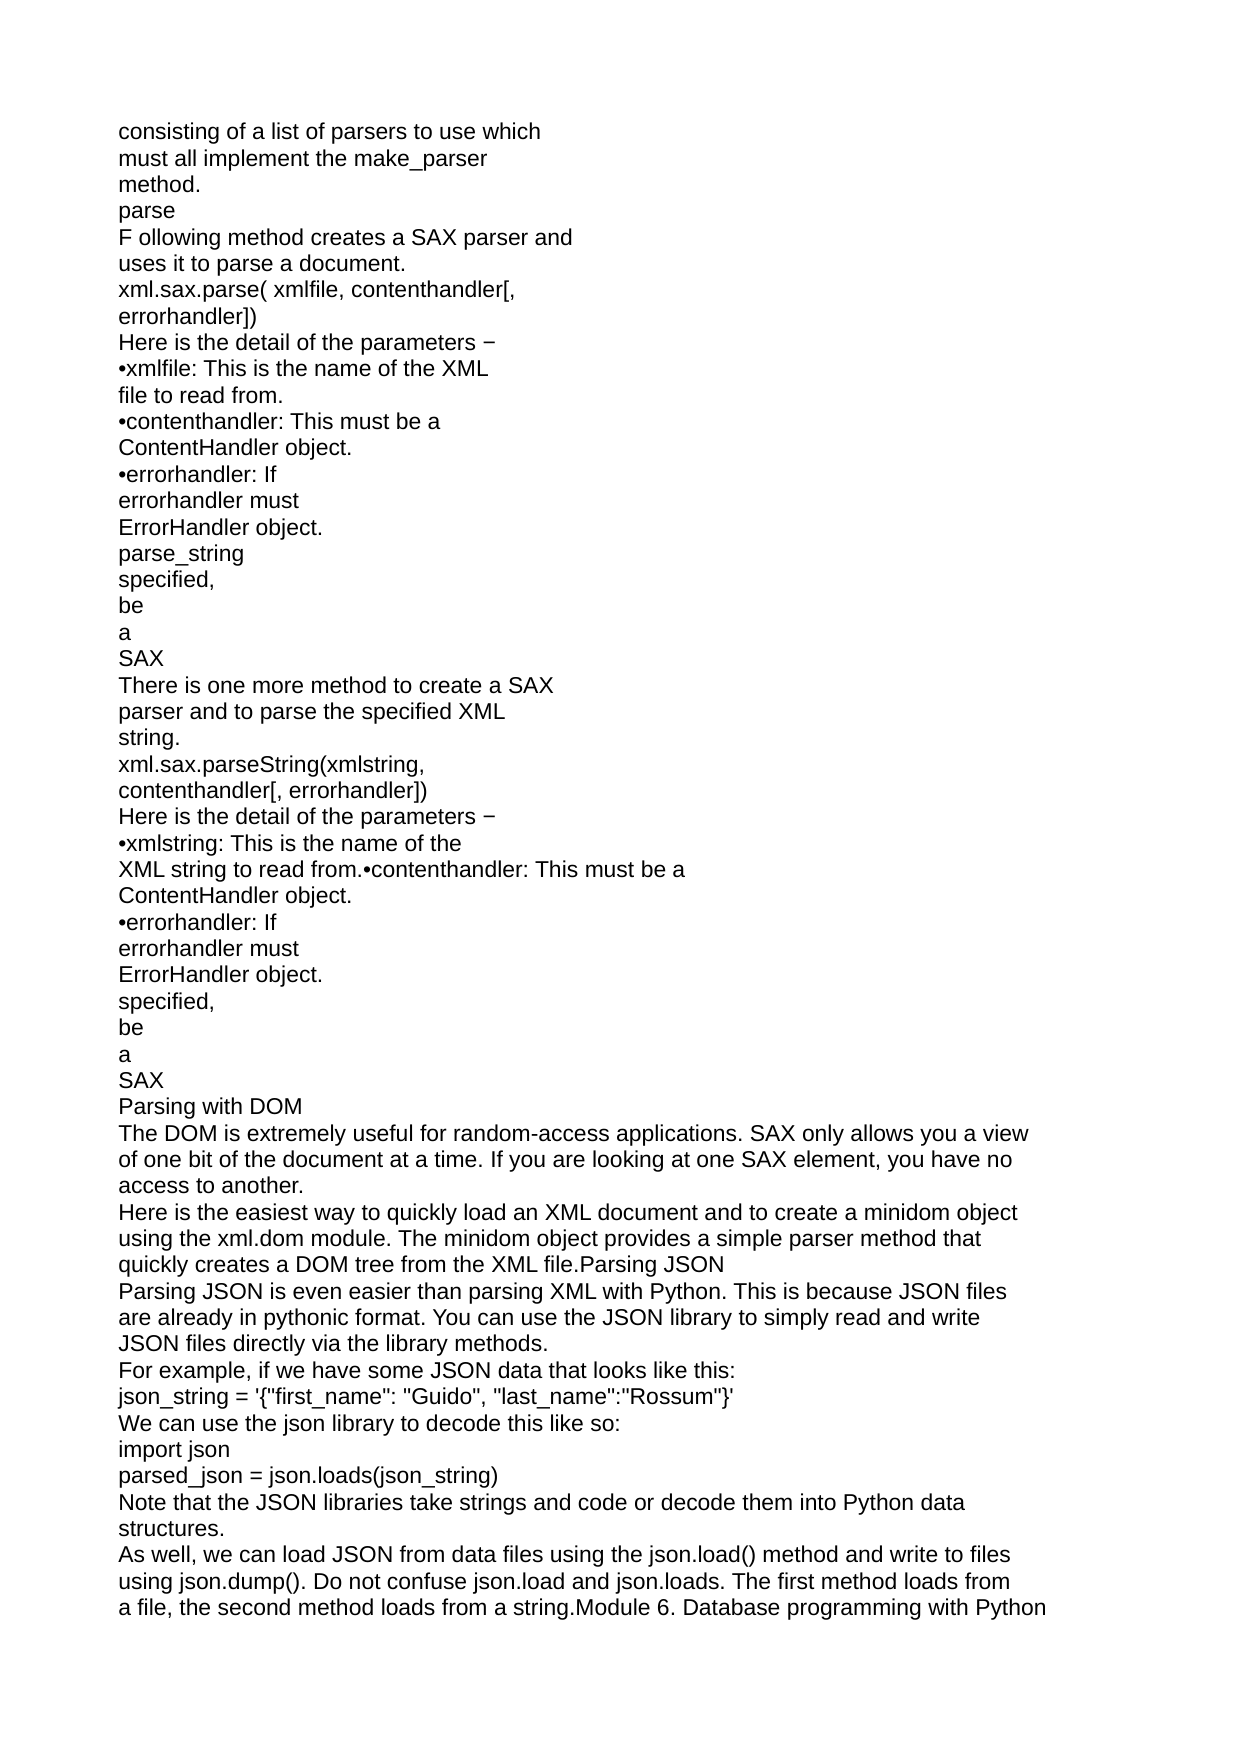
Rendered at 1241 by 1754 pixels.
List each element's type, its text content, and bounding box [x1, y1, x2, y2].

text •errorhandler: If [118, 461, 1122, 487]
text For example, if we have some JSON data that looks like this: [118, 1357, 1122, 1383]
text We can use the json library to decode this like so: [118, 1409, 1122, 1436]
text ContentHandler object. [118, 882, 1122, 909]
text errorhandler must [118, 935, 1122, 961]
text import json [118, 1436, 1122, 1462]
text As well, we can load JSON from data files using the json.load() method and write to files [118, 1541, 1122, 1568]
text JSON files directly via the library methods. [118, 1330, 1122, 1357]
text errorhandler must [118, 487, 1122, 513]
text Parsing with DOM [118, 1093, 1122, 1119]
text There is one more method to create a SAX [118, 672, 1122, 698]
text xml.sax.parseString(xmlstring, [118, 751, 1122, 777]
text string. [118, 724, 1122, 751]
text ErrorHandler object. [118, 513, 1122, 540]
text contenthandler[, errorhandler]) [118, 777, 1122, 803]
text ErrorHandler object. [118, 961, 1122, 988]
text structures. [118, 1515, 1122, 1541]
text a [118, 619, 1122, 645]
text xml.sax.parse( xmlfile, contenthandler[, [118, 276, 1122, 303]
text using the xml.dom module. The minidom object provides a simple parser method that [118, 1225, 1122, 1251]
text Here is the detail of the parameters − [118, 803, 1122, 830]
text SAX [118, 645, 1122, 672]
text parse_string [118, 540, 1122, 566]
text be [118, 592, 1122, 619]
text ContentHandler object. [118, 434, 1122, 461]
text json_string = '{"first_name": "Guido", "last_name":"Rossum"}' [118, 1383, 1122, 1409]
text uses it to parse a document. [118, 250, 1122, 276]
text parsed_json = json.loads(json_string) [118, 1462, 1122, 1488]
text quickly creates a DOM tree from the XML file.Parsing JSON [118, 1251, 1122, 1278]
text using json.dump(). Do not confuse json.load and json.loads. The first method loads from [118, 1568, 1122, 1594]
text •errorhandler: If [118, 909, 1122, 935]
text specified, [118, 566, 1122, 592]
text Parsing JSON is even easier than parsing XML with Python. This is because JSON files [118, 1278, 1122, 1304]
text a file, the second method loads from a string.Module 6. Database programming with Python [118, 1594, 1122, 1620]
text consisting of a list of parsers to use which [118, 118, 1122, 144]
text The DOM is extremely useful for random-access applications. SAX only allows you a view [118, 1119, 1122, 1146]
text •xmlfile: This is the name of the XML [118, 355, 1122, 382]
text a [118, 1041, 1122, 1067]
text •xmlstring: This is the name of the [118, 830, 1122, 856]
text Note that the JSON libraries take strings and code or decode them into Python data [118, 1488, 1122, 1515]
text access to another. [118, 1172, 1122, 1199]
text XML string to read from.•contenthandler: This must be a [118, 856, 1122, 882]
text must all implement the make_parser [118, 144, 1122, 171]
text Here is the easiest way to quickly load an XML document and to create a minidom object [118, 1199, 1122, 1225]
text errorhandler]) [118, 303, 1122, 329]
text of one bit of the document at a time. If you are looking at one SAX element, you have no [118, 1146, 1122, 1172]
text parse [118, 197, 1122, 223]
text Here is the detail of the parameters − [118, 329, 1122, 355]
text be [118, 1014, 1122, 1041]
text specified, [118, 988, 1122, 1014]
text F ollowing method creates a SAX parser and [118, 223, 1122, 250]
text parser and to parse the specified XML [118, 698, 1122, 724]
text file to read from. [118, 382, 1122, 408]
text method. [118, 171, 1122, 197]
text are already in pythonic format. You can use the JSON library to simply read and write [118, 1304, 1122, 1330]
text •contenthandler: This must be a [118, 408, 1122, 434]
text SAX [118, 1067, 1122, 1093]
